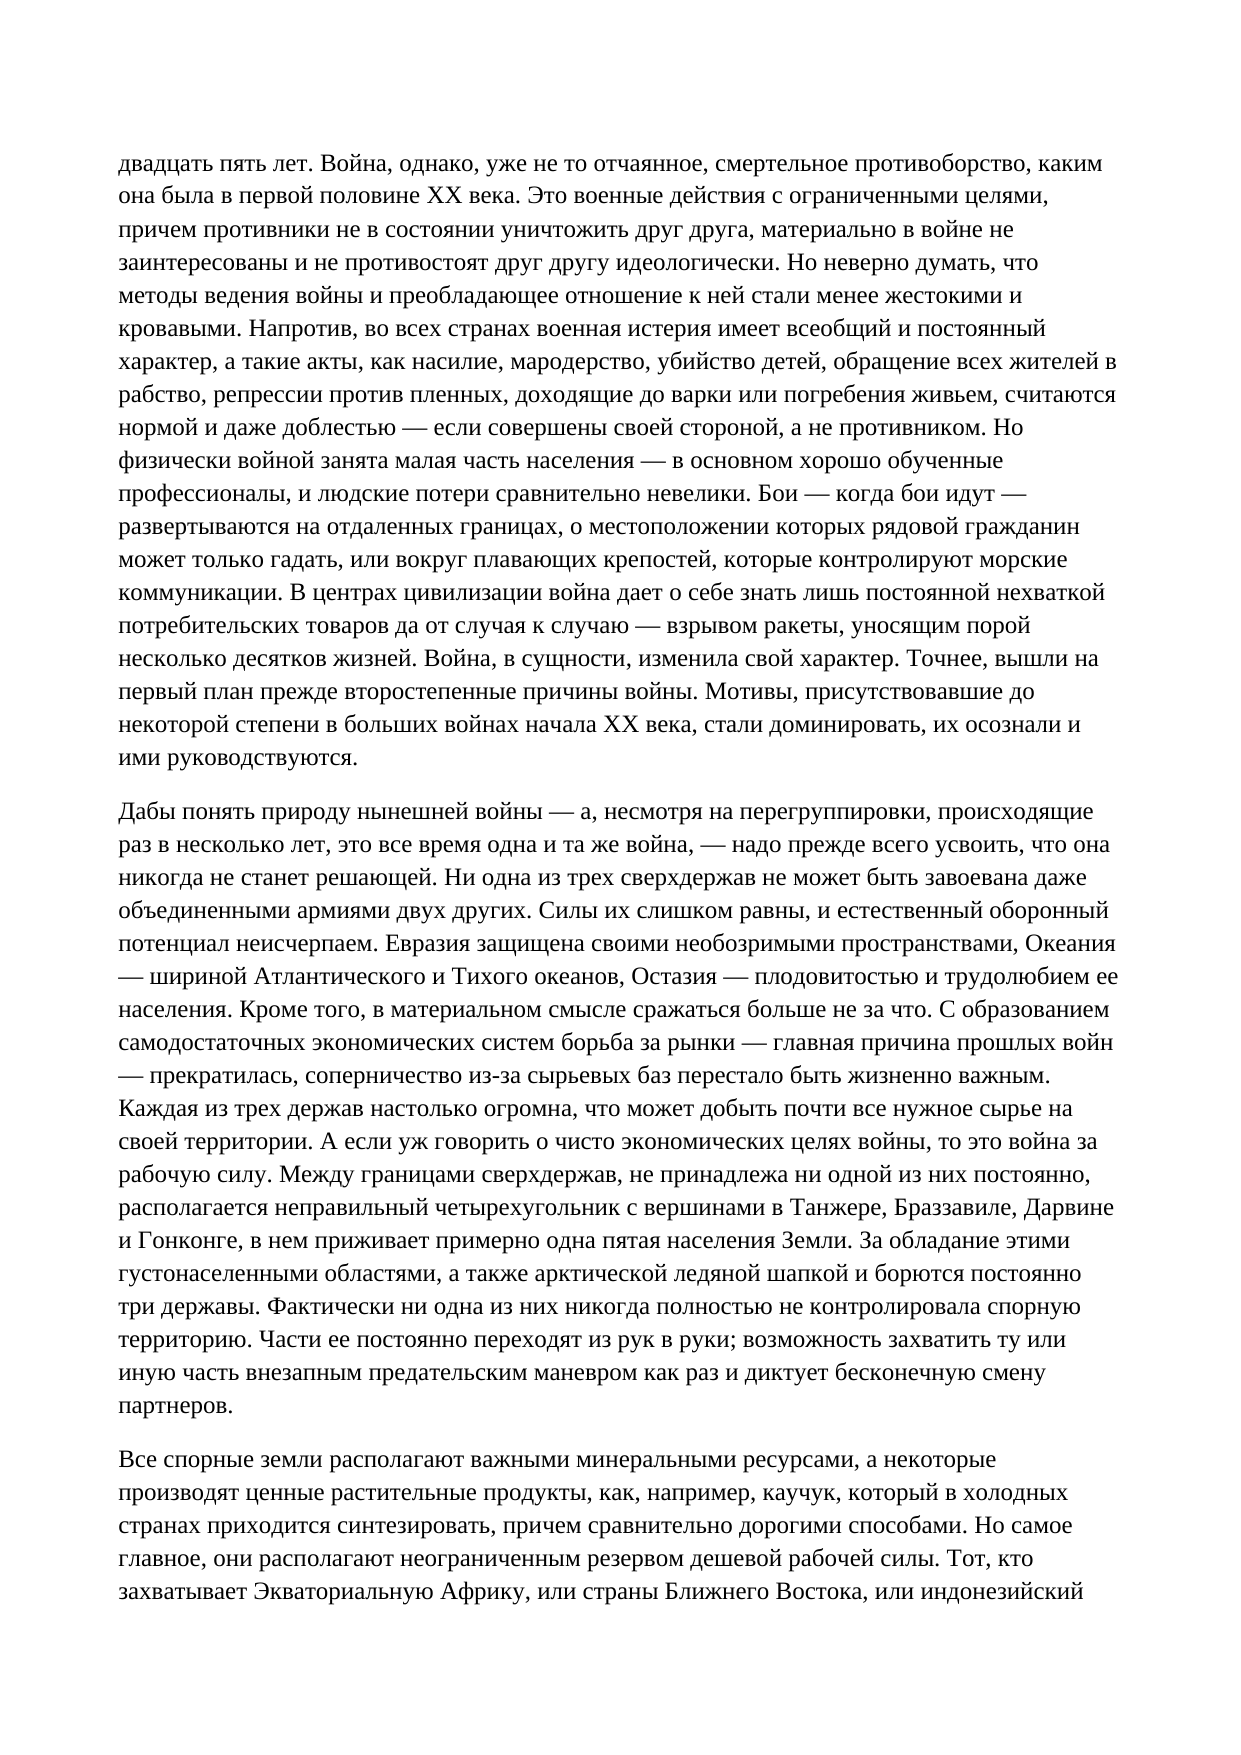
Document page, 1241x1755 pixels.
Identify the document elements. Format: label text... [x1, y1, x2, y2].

text двадцать пять лет. Война, однако, уже не то отчаянное, смертельное противоборство, каким она была в первой половине XX века. Это военные действия с ограниченными целями, причем противники не в состоянии уничтожить друг друга, материально в войне не заинтересованы и не противостоят друг другу идеологически. Но неверно думать, что методы ведения войны и преобладающее отношение к ней стали менее жестокими и кровавыми. Напротив, во всех странах военная истерия имеет всеобщий и постоянный характер, а такие акты, как насилие, мародерство, убийство детей, обращение всех жителей в рабство, репрессии против пленных, доходящие до варки или погребения живьем, считаются нормой и даже доблестью — если совершены своей стороной, а не противником. Но физически войной занята малая часть населения — в основном хорошо обученные профессионалы, и людские потери сравнительно невелики. Бои — когда бои идут — развертываются на отдаленных границах, о местоположении которых рядовой гражданин может только гадать, или вокруг плавающих крепостей, которые контролируют морские коммуникации. В центрах цивилизации война дает о себе знать лишь постоянной нехваткой потребительских товаров да от случая к случаю — взрывом ракеты, уносящим порой несколько десятков жизней. Война, в сущности, изменила свой характер. Точнее, вышли на первый план прежде второстепенные причины войны. Мотивы, присутствовавшие до некоторой степени в больших войнах начала XX века, стали доминировать, их осознали и ими руководствуются. [118, 148, 1122, 771]
text Все спорные земли располагают важными минеральными ресурсами, а некоторые производят ценные растительные продукты, как, например, каучук, который в холодных странах приходится синтезировать, причем сравнительно дорогими способами. Но самое главное, они располагают неограниченным резервом дешевой рабочей силы. Тот, кто захватывает Экваториальную Африку, или страны Ближнего Востока, или индонезийский [118, 1444, 1122, 1605]
text Дабы понять природу нынешней войны — а, несмотря на перегруппировки, происходящие раз в несколько лет, это все время одна и та же война, — надо прежде всего усвоить, что она никогда не станет решающей. Ни одна из трех сверхдержав не может быть завоевана даже объединенными армиями двух других. Силы их слишком равны, и естественный оборонный потенциал неисчерпаем. Евразия защищена своими необозримыми пространствами, Океания — шириной Атлантического и Тихого океанов, Остазия — плодовитостью и трудолюбием ее населения. Кроме того, в материальном смысле сражаться больше не за что. С образованием самодостаточных экономических систем борьба за рынки — главная причина прошлых войн — прекратилась, соперничество из-за сырьевых баз перестало быть жизненно важным. Каждая из трех держав настолько огромна, что может добыть почти все нужное сырье на своей территории. А если уж говорить о чисто экономических целях войны, то это война за рабочую силу. Между границами сверхдержав, не принадлежа ни одной из них постоянно, располагается неправильный четырехугольник с вершинами в Танжере, Браззавиле, Дарвине и Гонконге, в нем приживает примерно одна пятая населения Земли. За обладание этими густонаселенными областями, а также арктической ледяной шапкой и борются постоянно три державы. Фактически ни одна из них никогда полностью не контролировала спорную территорию. Части ее постоянно переходят из рук в руки; возможность захватить ту или иную часть внезапным предательским маневром как раз и диктует бесконечную смену партнеров. [118, 796, 1122, 1419]
